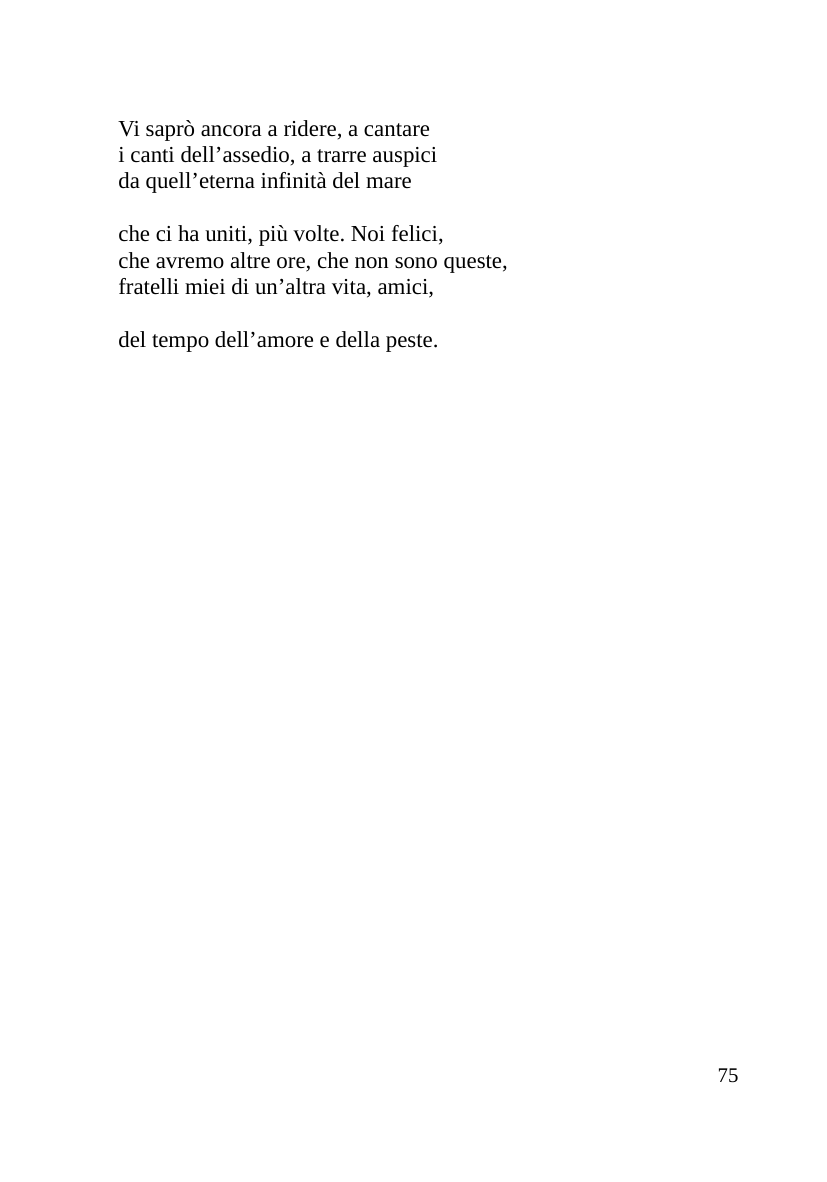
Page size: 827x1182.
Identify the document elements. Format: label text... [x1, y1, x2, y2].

text del tempo dell’amore e della peste. [118, 326, 738, 352]
text che ci ha uniti, più volte. Noi felici, [118, 220, 738, 247]
text che avremo altre ore, che non sono queste, [118, 247, 738, 273]
text Vi saprò ancora a ridere, a cantare [118, 115, 738, 141]
text da quell’eterna infinità del mare [118, 168, 738, 194]
text i canti dell’assedio, a trarre auspici [118, 141, 738, 168]
text fratelli miei di un’altra vita, amici, [118, 273, 738, 299]
